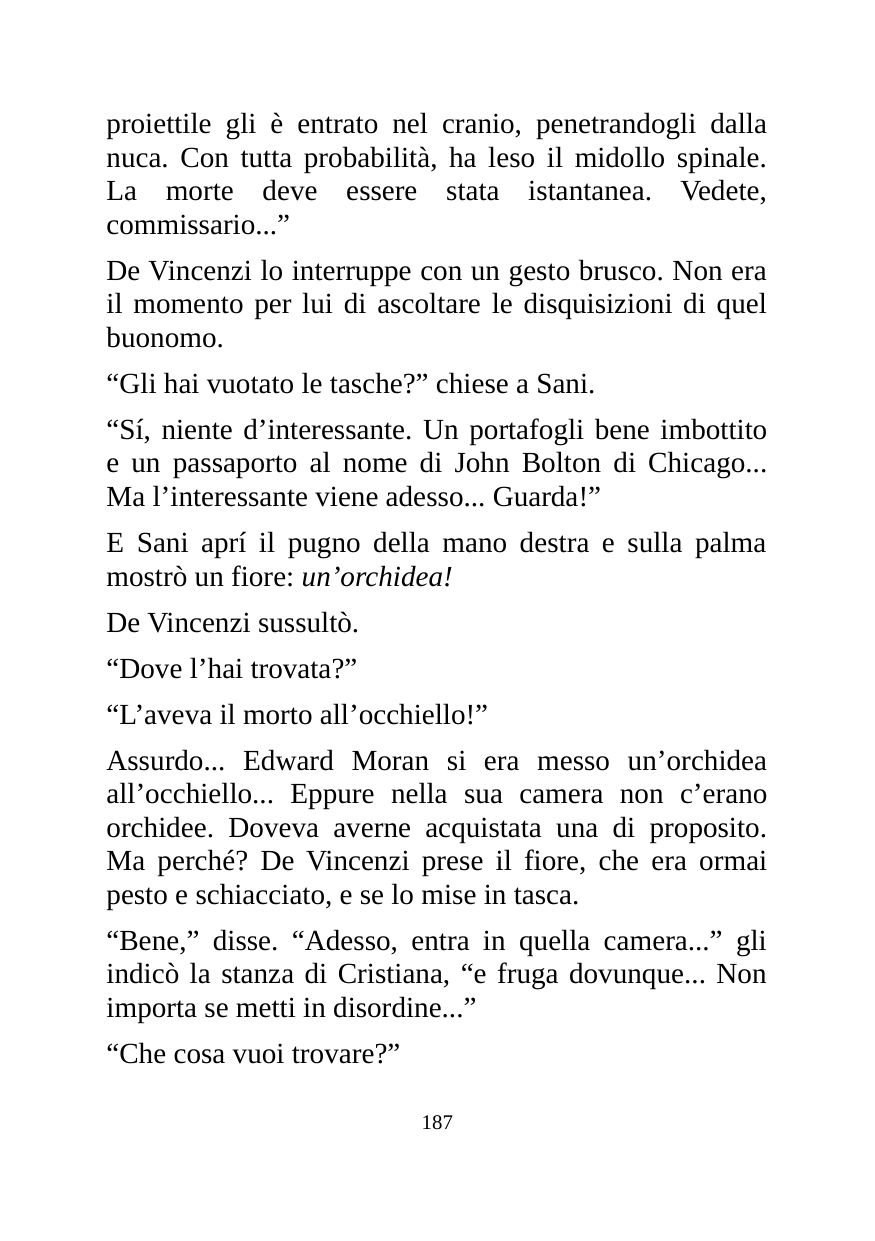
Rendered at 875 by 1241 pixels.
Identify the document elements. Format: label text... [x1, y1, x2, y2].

text “Gli hai vuotato le tasche?” chiese a Sani. [106, 366, 768, 399]
text De Vincenzi sussultò. [106, 605, 768, 638]
text “Bene,” disse. “Adesso, entra in quella camera...” gli indicò la stanza di Cristiana, “e fruga dovunque... Non importa se metti in disordine...” [106, 923, 768, 1024]
text “L’aveva il morto all’occhiello!” [106, 697, 768, 730]
text “Sí, niente d’interessante. Un portafogli bene imbottito e un passaporto al nome di John Bolton di Chicago... Ma l’interessante viene adesso... Guarda!” [106, 412, 768, 513]
text proiettile gli è entrato nel cranio, penetrandogli dalla nuca. Con tutta probabilità, ha leso il midollo spinale. La morte deve essere stata istantanea. Vedete, commissario...” [106, 106, 768, 240]
text De Vincenzi lo interruppe con un gesto brusco. Non era il momento per lui di ascoltare le disquisizioni di quel buonomo. [106, 253, 768, 353]
text “Dove l’hai trovata?” [106, 651, 768, 684]
text Assurdo... Edward Moran si era messo un’orchidea all’occhiello... Eppure nella sua camera non c’erano orchidee. Doveva averne acquistata una di proposito. Ma perché? De Vincenzi prese il fiore, che era ormai pesto e schiacciato, e se lo mise in tasca. [106, 743, 768, 911]
text “Che cosa vuoi trovare?” [106, 1036, 768, 1070]
text E Sani aprí il pugno della mano destra e sulla palma mostrò un fiore: un’orchidea! [106, 525, 768, 592]
